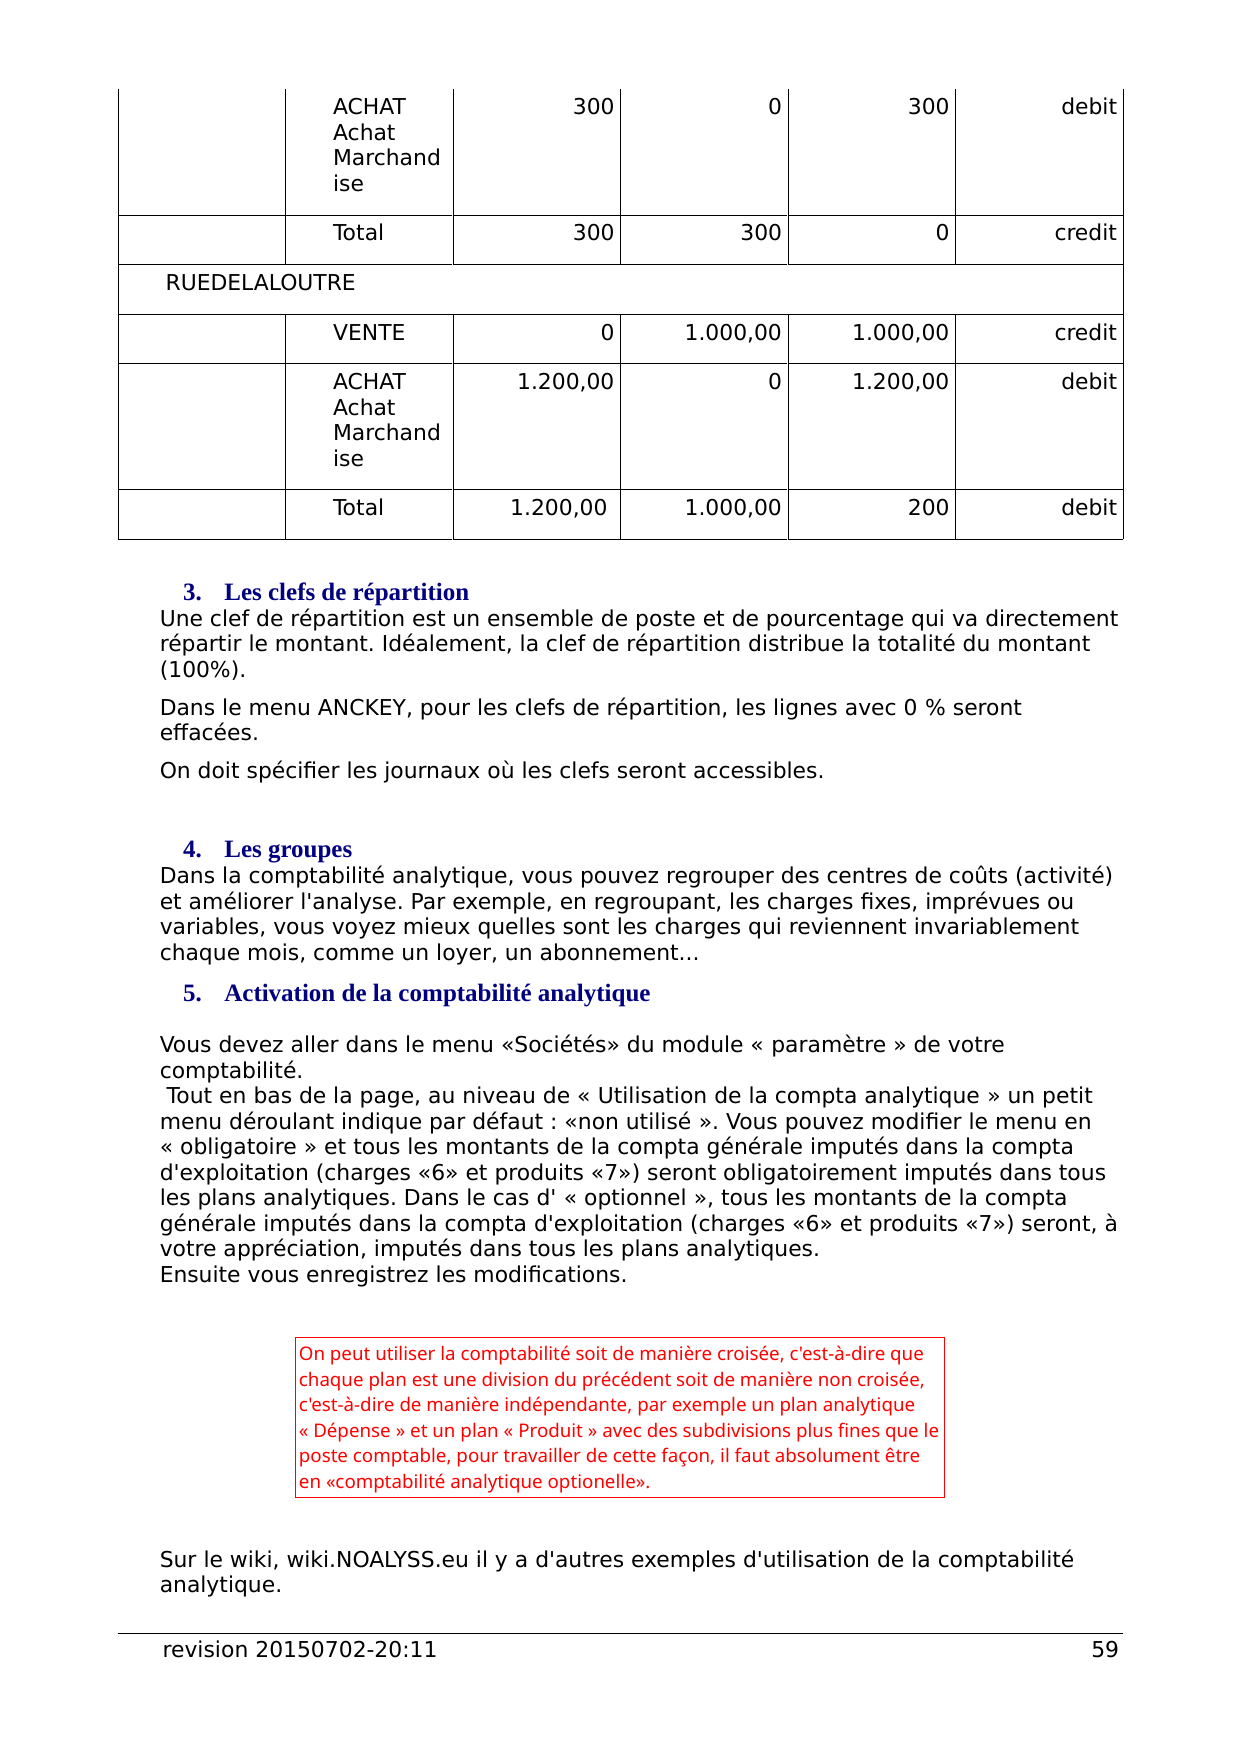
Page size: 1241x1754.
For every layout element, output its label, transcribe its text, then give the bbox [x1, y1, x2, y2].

table_cell [119, 364, 285, 489]
table_cell 0 [454, 315, 620, 363]
table_cell credit [956, 315, 1123, 363]
table_cell 1.200,00 [454, 490, 620, 539]
text Ensuite vous enregistrez les modifications. [159, 1262, 1123, 1287]
table_cell ACHAT Achat Marchandise [286, 364, 452, 489]
table_cell 0 [621, 89, 787, 215]
table_cell 300 [621, 216, 787, 264]
table_cell [119, 89, 285, 215]
table_cell 1.000,00 [789, 315, 955, 363]
table_cell [119, 216, 285, 264]
table_cell ACHAT Achat Marchandise [286, 89, 452, 215]
table_cell RUEDELALOUTRE [119, 265, 1123, 314]
subtitle Les clefs de répartition [177, 577, 1123, 606]
table_cell [119, 490, 285, 539]
text Vous devez aller dans le menu «Sociétés» du module « paramètre » de votre comptabilité. [159, 1032, 1123, 1083]
table_cell 300 [454, 216, 620, 264]
table_cell 300 [789, 89, 955, 215]
table_cell 1.200,00 [454, 364, 620, 489]
table_cell VENTE [286, 315, 452, 363]
subtitle Activation de la comptabilité analytique [177, 978, 1123, 1007]
table_cell 0 [621, 364, 787, 489]
table_cell debit [956, 89, 1123, 215]
text Une clef de répartition est un ensemble de poste et de pourcentage qui va directement répartir le montant. Idéalement, la clef de répartition distribue la totalité du montant (100%). [159, 606, 1123, 682]
table_cell 1.200,00 [789, 364, 955, 489]
table_cell Total [286, 216, 452, 264]
text Sur le wiki, wiki.NOALYSS.eu il y a d'autres exemples d'utilisation de la comptabilité analytique. [159, 1547, 1123, 1598]
table_cell debit [956, 490, 1123, 539]
table_cell credit [956, 216, 1123, 264]
text Tout en bas de la page, au niveau de « Utilisation de la compta analytique » un petit menu déroulant indique par défaut : «non utilisé ». Vous pouvez modifier le menu en « obligatoire » et tous les montants de la compta générale imputés dans la compta d'exploitation (charges «6» et produits «7») seront obligatoirement imputés dans tous les plans analytiques. Dans le cas d' « optionnel », tous les montants de la compta générale imputés dans la compta d'exploitation (charges «6» et produits «7») seront, à votre appréciation, imputés dans tous les plans analytiques. [159, 1083, 1123, 1262]
table_cell Total [286, 490, 452, 539]
subtitle Les groupes [177, 834, 1123, 863]
text On peut utiliser la comptabilité soit de manière croisée, c'est-à-dire que chaque plan est une division du précédent soit de manière non croisée, c'est-à-dire de manière indépendante, par exemple un plan analytique « Dépense » et un plan « Produit » avec des subdivisions plus fines que le poste comptable, pour travailler de cette façon, il faut absolument être en «comptabilité analytique optionelle». [296, 1338, 944, 1497]
table_cell 200 [789, 490, 955, 539]
table_cell 300 [454, 89, 620, 215]
table_cell 1.000,00 [621, 490, 787, 539]
table_cell debit [956, 364, 1123, 489]
text Dans la comptabilité analytique, vous pouvez regrouper des centres de coûts (activité) et améliorer l'analyse. Par exemple, en regroupant, les charges fixes, imprévues ou variables, vous voyez mieux quelles sont les charges qui reviennent invariablement chaque mois, comme un loyer, un abonnement... [159, 863, 1123, 965]
table_cell 1.000,00 [621, 315, 787, 363]
text On doit spécifier les journaux où les clefs seront accessibles. [159, 758, 1123, 784]
table_cell [119, 315, 285, 363]
table_cell 0 [789, 216, 955, 264]
text Dans le menu ANCKEY, pour les clefs de répartition, les lignes avec 0 % seront effacées. [159, 695, 1123, 746]
